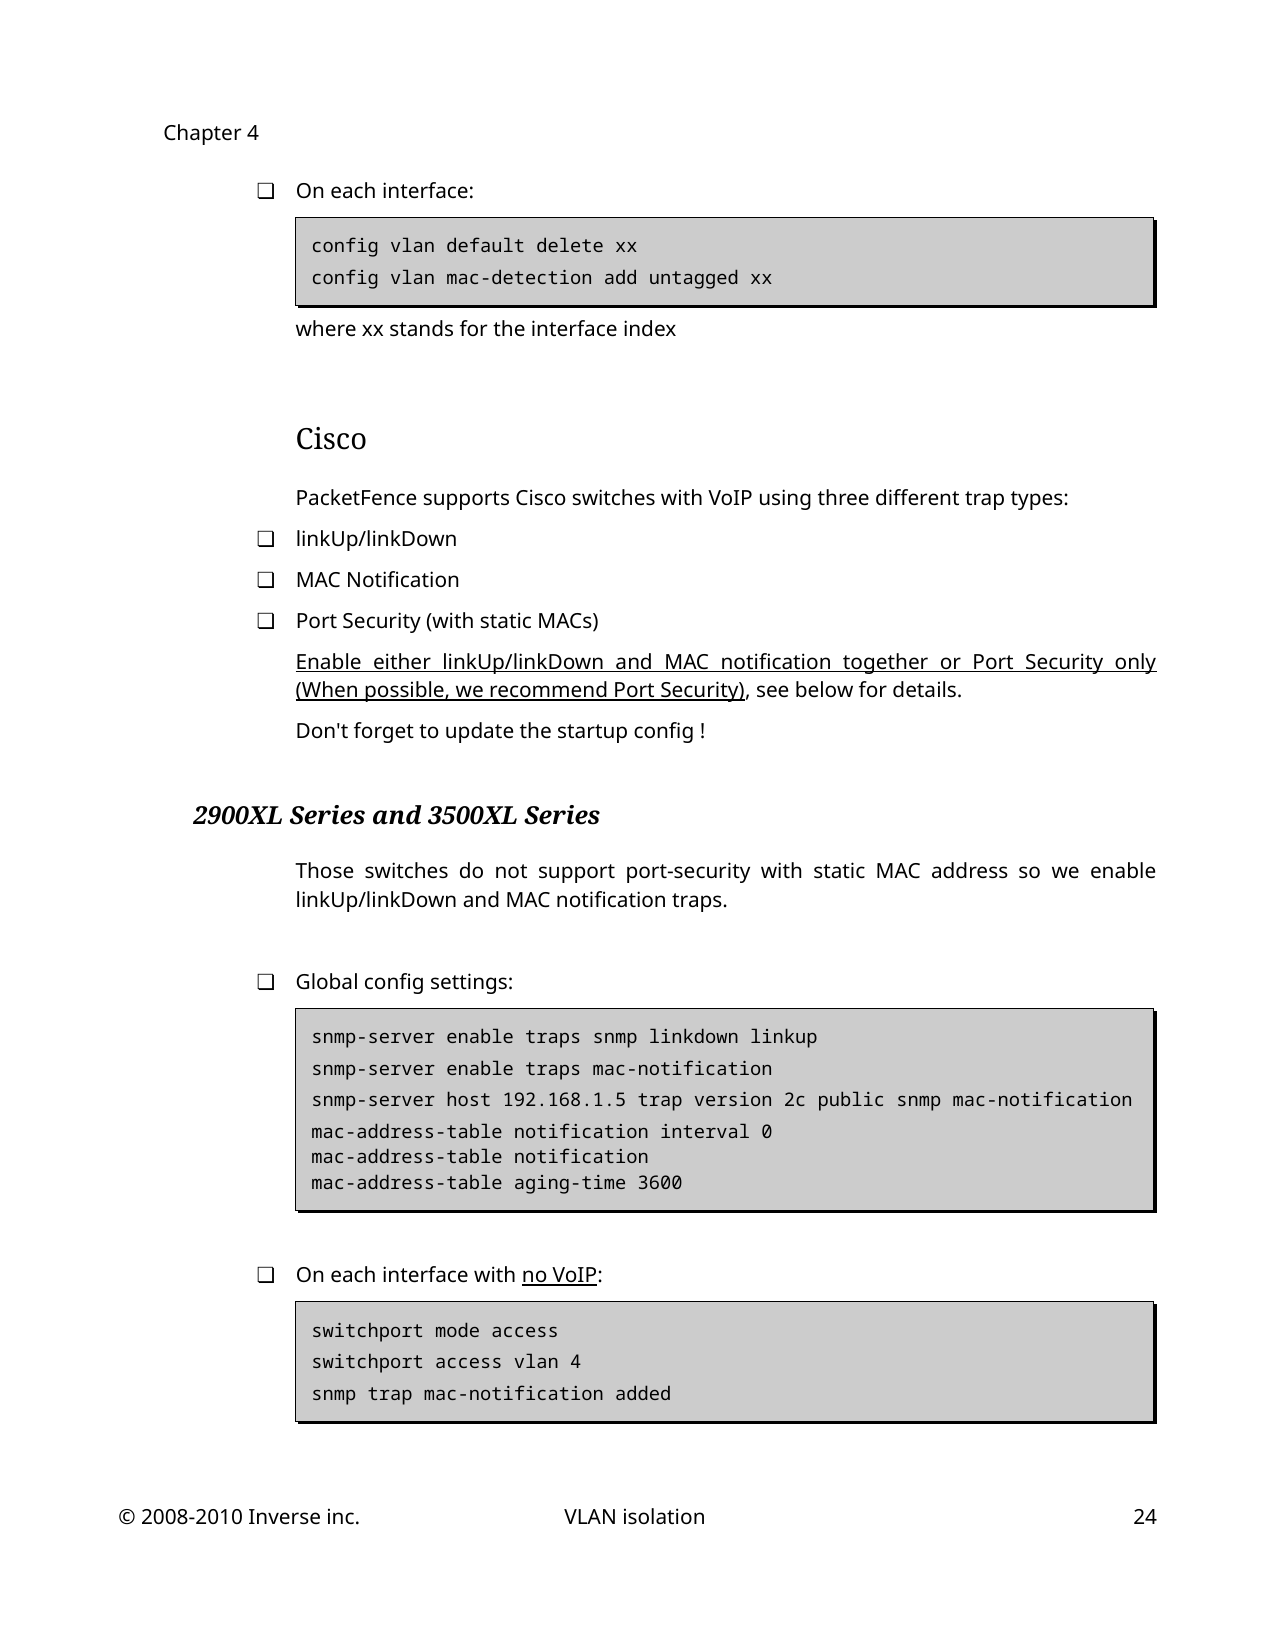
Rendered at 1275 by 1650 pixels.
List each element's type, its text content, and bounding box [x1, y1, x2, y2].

text Those switches do not support port-security with static MAC address so we enable linkUp/linkDown and MAC notification traps. [295, 857, 1157, 913]
text Enable either linkUp/linkDown and MAC notification together or Port Security only [295, 647, 1157, 671]
text snmp-server enable traps snmp linkdown linkup [296, 1009, 1153, 1039]
subtitle 2900XL Series and 3500XL Series [156, 798, 1157, 832]
text PacketFence supports Cisco switches with VoIP using three different trap types: [295, 483, 1157, 512]
list ❏ linkUp/linkDown [256, 524, 1157, 552]
text switchport mode access [296, 1302, 1153, 1333]
list ❏ On each interface: [256, 176, 1157, 204]
text config vlan mac-detection add untagged xx [296, 248, 1153, 305]
list ❏ Port Security (with static MACs) [256, 606, 1157, 634]
list ❏ MAC Notification [256, 565, 1157, 593]
text config vlan default delete xx [296, 218, 1153, 248]
text Don't forget to update the startup config ! [295, 716, 1157, 745]
text snmp-server host 192.168.1.5 trap version 2c public snmp mac-notification [296, 1071, 1153, 1102]
text snmp trap mac-notification added [296, 1364, 1153, 1421]
text mac-address-table notification interval 0 mac-address-table notification mac-address-table aging-time 3600 [296, 1102, 1153, 1210]
subtitle Cisco [295, 419, 1157, 458]
text snmp-server enable traps mac-notification [296, 1039, 1153, 1071]
text where xx stands for the interface index [295, 314, 1157, 343]
list ❏ On each interface with no VoIP: [256, 1260, 1157, 1289]
text switchport access vlan 4 [296, 1333, 1153, 1364]
text (When possible, we recommend Port Security), see below for details. [295, 672, 1157, 704]
list ❏ Global config settings: [256, 967, 1157, 995]
